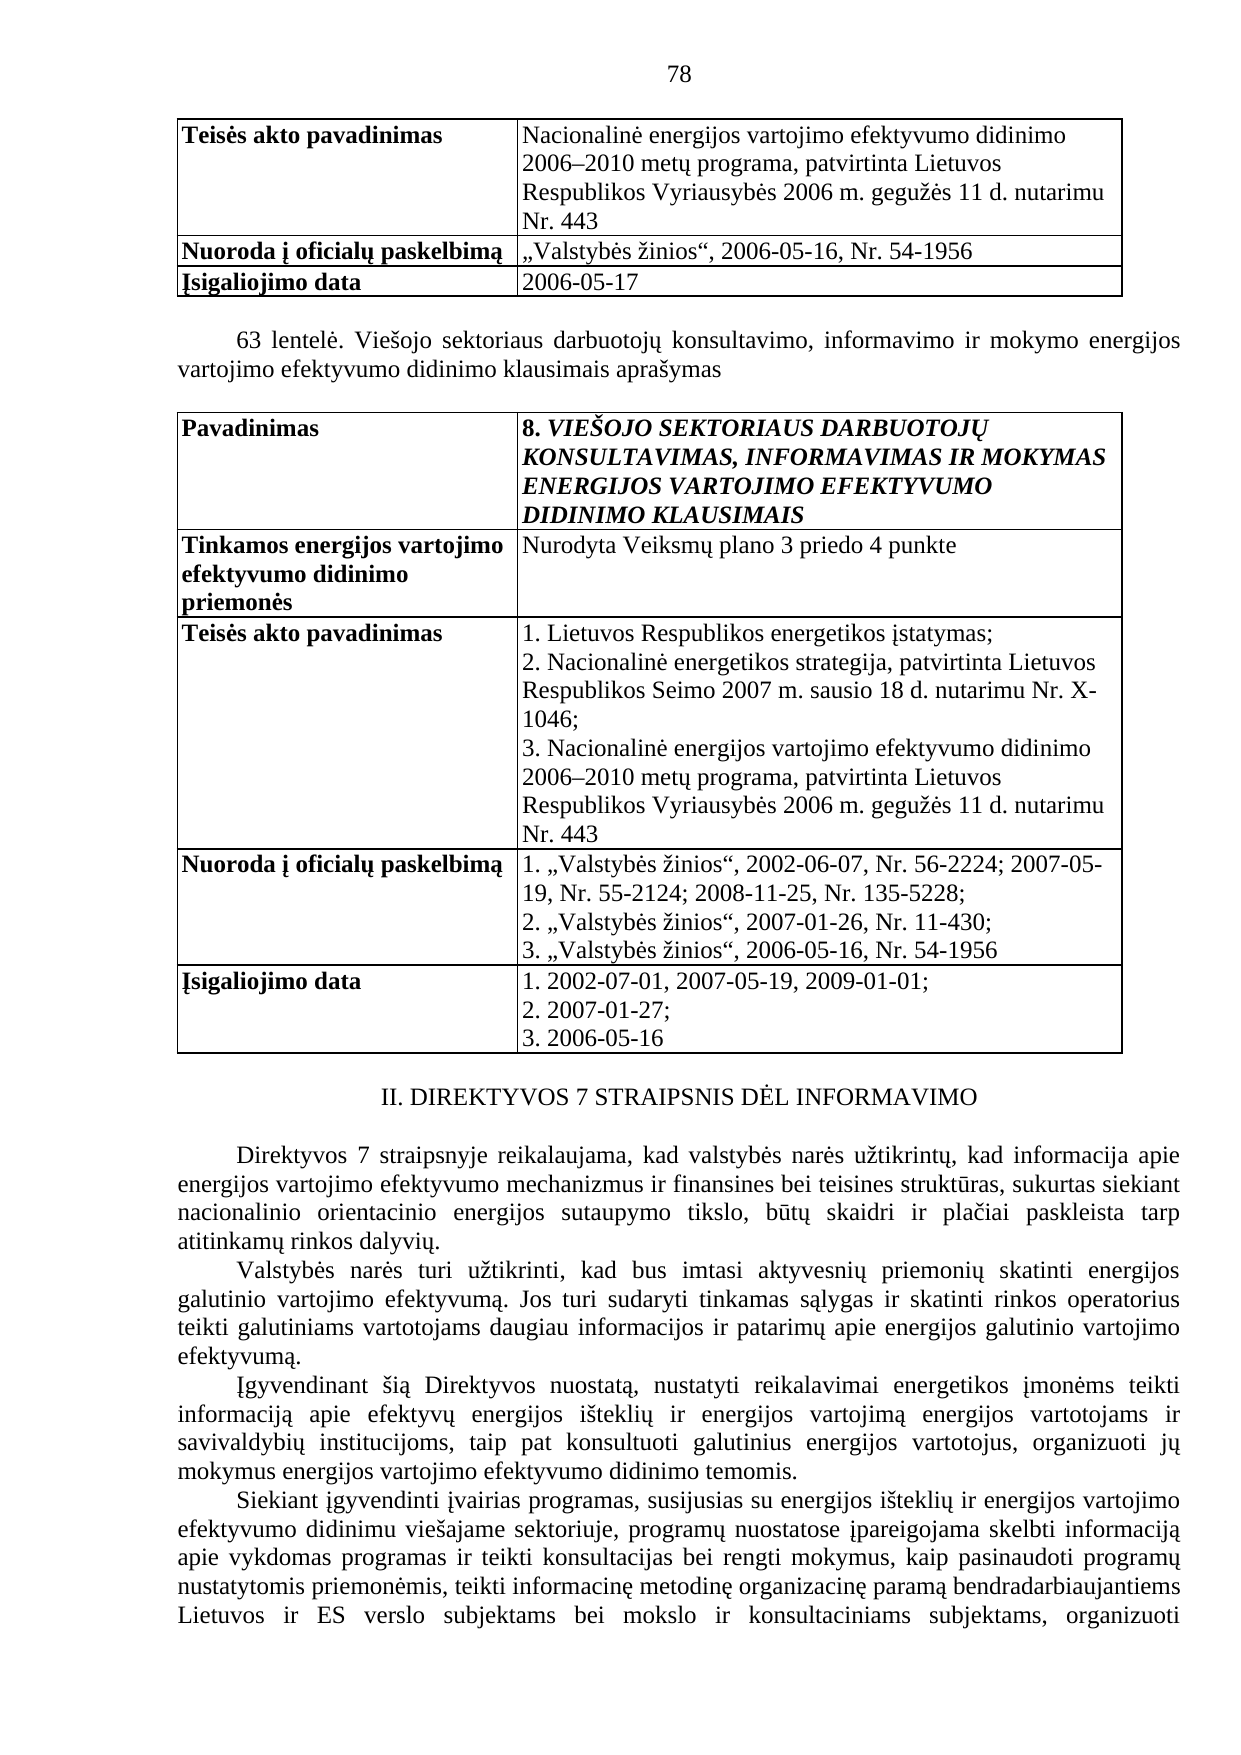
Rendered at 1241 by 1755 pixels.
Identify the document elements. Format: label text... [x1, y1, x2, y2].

table_cell Nuoroda į oficialų paskelbimą [178, 850, 517, 964]
text Direktyvos 7 straipsnyje reikalaujama, kad valstybės narės užtikrintų, kad informacija apie energijos vartojimo efektyvumo mechanizmus ir finansines bei teisines struktūras, sukurtas siekiant nacionalinio orientacinio energijos sutaupymo tikslo, būtų skaidri ir plačiai paskleista tarp atitinkamų rinkos dalyvių. [177, 1140, 1181, 1255]
table_cell Įsigaliojimo data [178, 267, 517, 295]
text 63 lentelė. Viešojo sektoriaus darbuotojų konsultavimo, informavimo ir mokymo energijos vartojimo efektyvumo didinimo klausimais aprašymas [177, 326, 1181, 383]
table_cell 2006-05-17 [518, 267, 1121, 295]
table_cell „Valstybės žinios“, 2006-05-16, Nr. 54-1956 [518, 236, 1121, 265]
text II. DIREKTYVOS 7 STRAIPSNIS DĖL INFORMAVIMO [177, 1082, 1181, 1111]
text Siekiant įgyvendinti įvairias programas, susijusias su energijos išteklių ir energijos vartojimo efektyvumo didinimu viešajame sektoriuje, programų nuostatose įpareigojama skelbti informaciją apie vykdomas programas ir teikti konsultacijas bei rengti mokymus, kaip pasinaudoti programų nustatytomis priemonėmis, teikti informacinę metodinę organizacinę paramą bendradarbiaujantiems Lietuvos ir ES verslo subjektams bei mokslo ir konsultaciniams subjektams, organizuoti [177, 1485, 1181, 1629]
text Valstybės narės turi užtikrinti, kad bus imtasi aktyvesnių priemonių skatinti energijos galutinio vartojimo efektyvumą. Jos turi sudaryti tinkamas sąlygas ir skatinti rinkos operatorius teikti galutiniams vartotojams daugiau informacijos ir patarimų apie energijos galutinio vartojimo efektyvumą. [177, 1255, 1181, 1370]
table_cell Įsigaliojimo data [178, 966, 517, 1052]
table_cell Tinkamos energijos vartojimo efektyvumo didinimo priemonės [178, 530, 517, 616]
table_cell Nacionalinė energijos vartojimo efektyvumo didinimo 2006–2010 metų programa, patvirtinta Lietuvos Respublikos Vyriausybės 2006 m. gegužės 11 d. nutarimu Nr. 443 [518, 120, 1121, 235]
text Įgyvendinant šią Direktyvos nuostatą, nustatyti reikalavimai energetikos įmonėms teikti informaciją apie efektyvų energijos išteklių ir energijos vartojimą energijos vartotojams ir savivaldybių institucijoms, taip pat konsultuoti galutinius energijos vartotojus, organizuoti jų mokymus energijos vartojimo efektyvumo didinimo temomis. [177, 1370, 1181, 1485]
table_cell Nurodyta Veiksmų plano 3 priedo 4 punkte [518, 530, 1121, 616]
table_cell Teisės akto pavadinimas [178, 618, 517, 848]
table_cell 1. „Valstybės žinios“, 2002-06-07, Nr. 56-2224; 2007-05-19, Nr. 55-2124; 2008-11-25, Nr. 135-5228; 2. „Valstybės žinios“, 2007-01-26, Nr. 11-430; 3. „Valstybės žinios“, 2006-05-16, Nr. 54-1956 [518, 850, 1121, 964]
table_cell Teisės akto pavadinimas [178, 120, 517, 235]
table_cell Nuoroda į oficialų paskelbimą [178, 236, 517, 265]
table_header Pavadinimas [178, 413, 517, 528]
table_cell 1. Lietuvos Respublikos energetikos įstatymas; 2. Nacionalinė energetikos strategija, patvirtinta Lietuvos Respublikos Seimo 2007 m. sausio 18 d. nutarimu Nr. X-1046; 3. Nacionalinė energijos vartojimo efektyvumo didinimo 2006–2010 metų programa, patvirtinta Lietuvos Respublikos Vyriausybės 2006 m. gegužės 11 d. nutarimu Nr. 443 [518, 618, 1121, 848]
table_header 8. VIEŠOJO SEKTORIAUS DARBUOTOJŲ KONSULTAVIMAS, INFORMAVIMAS IR MOKYMAS ENERGIJOS VARTOJIMO EFEKTYVUMO DIDINIMO KLAUSIMAIS [518, 413, 1121, 528]
table_cell 1. 2002-07-01, 2007-05-19, 2009-01-01; 2. 2007-01-27; 3. 2006-05-16 [518, 966, 1121, 1052]
